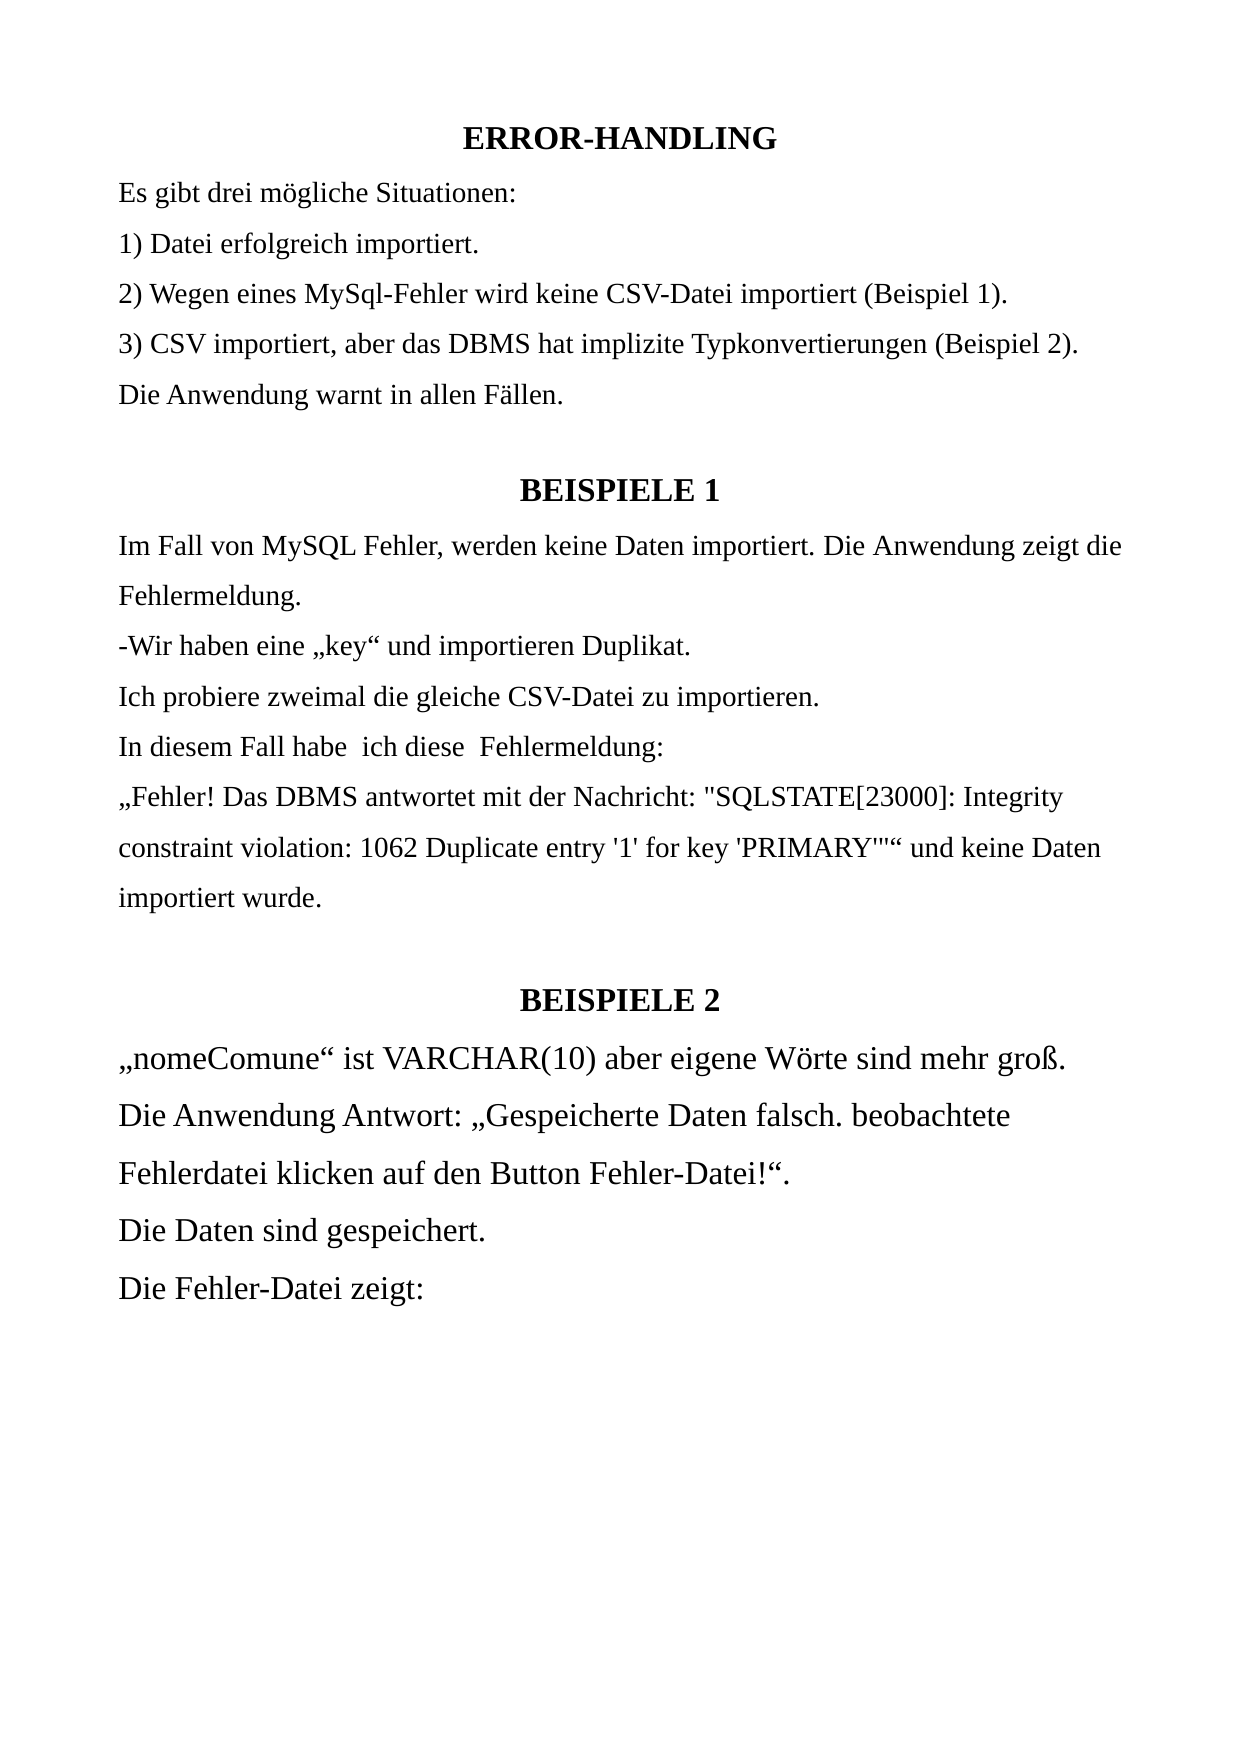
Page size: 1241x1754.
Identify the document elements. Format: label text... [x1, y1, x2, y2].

text Die Anwendung Antwort: „Gespeicherte Daten falsch. beobachtete Fehlerdatei klicken auf den Button Fehler-Datei!“. [118, 1096, 1122, 1191]
text BEISPIELE 1 [118, 470, 1122, 509]
text Ich probiere zweimal die gleiche CSV-Datei zu importieren. [118, 679, 1122, 712]
text „Fehler! Das DBMS antwortet mit der Nachricht: "SQLSTATE[23000]: Integrity constraint violation: 1062 Duplicate entry '1' for key 'PRIMARY'"“ und keine Daten importiert wurde. [118, 779, 1122, 913]
text Die Daten sind gespeichert. [118, 1211, 1122, 1249]
text 2) Wegen eines MySql-Fehler wird keine CSV-Datei importiert (Beispiel 1). [118, 276, 1122, 310]
text Im Fall von MySQL Fehler, werden keine Daten importiert. Die Anwendung zeigt die Fehlermeldung. [118, 528, 1122, 612]
text Die Anwendung warnt in allen Fällen. [118, 377, 1122, 410]
text „nomeComune“ ist VARCHAR(10) aber eigene Wörte sind mehr groß. [118, 1038, 1122, 1076]
text In diesem Fall habe ich diese Fehlermeldung: [118, 729, 1122, 763]
text ERROR-HANDLING [118, 118, 1122, 156]
text -Wir haben eine „key“ und importieren Duplikat. [118, 628, 1122, 662]
text Die Fehler-Datei zeigt: [118, 1268, 1122, 1306]
text BEISPIELE 2 [118, 981, 1122, 1019]
text 3) CSV importiert, aber das DBMS hat implizite Typkonvertierungen (Beispiel 2). [118, 327, 1122, 360]
text 1) Datei erfolgreich importiert. [118, 226, 1122, 259]
text Es gibt drei mögliche Situationen: [118, 176, 1122, 209]
